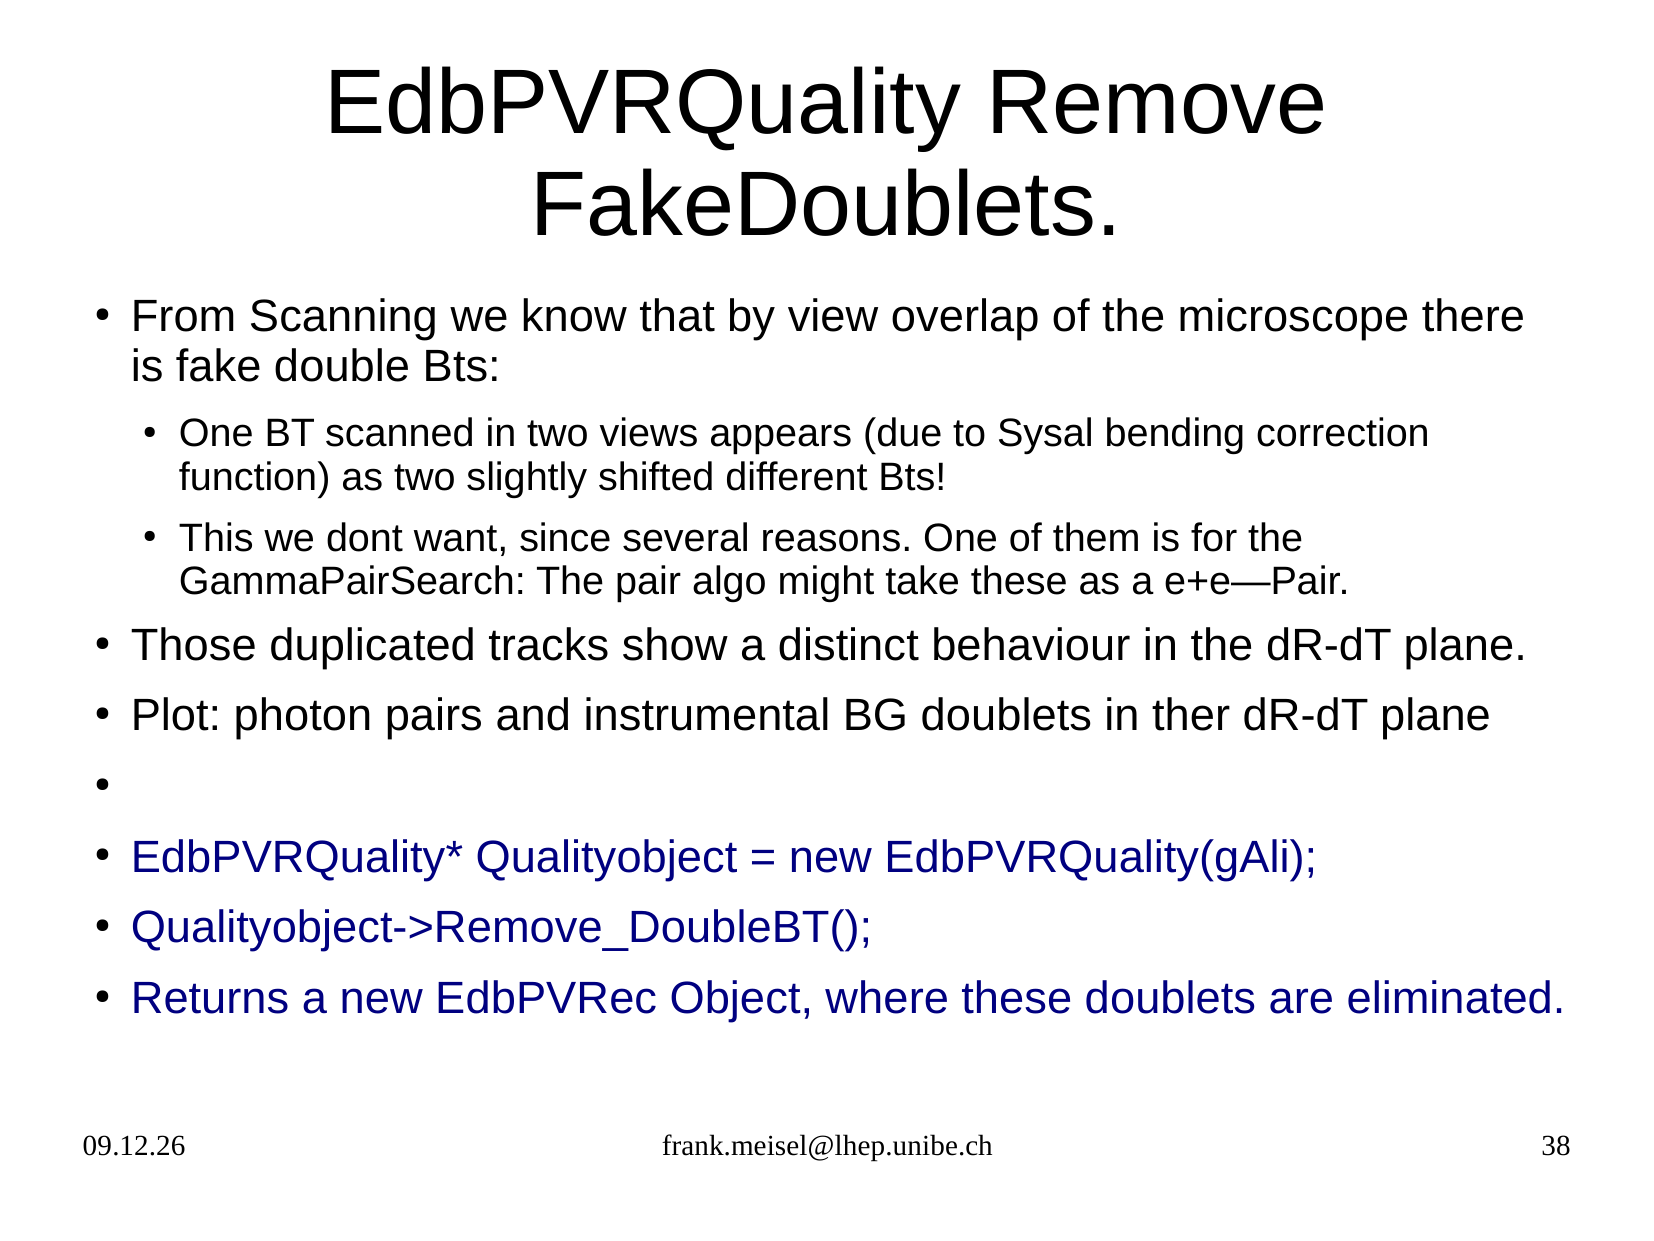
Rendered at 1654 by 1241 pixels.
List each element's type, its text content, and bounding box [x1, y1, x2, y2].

title EdbPVRQuality Remove FakeDoublets. [82, 50, 1571, 256]
list From Scanning we know that by view overlap of the microscope there is fake double Bts: One BT scanned in two views appears (due to Sysal bending correction function) as two slightly shifted different Bts! This we dont want, since several reasons. One of them is for the GammaPairSearch: The pair algo might take these as a e+e—Pair. Those duplicated tracks show a distinct behaviour in the dR-dT plane. Plot: photon pairs and instrumental BG doublets in ther dR-dT plane EdbPVRQuality* Qualityobject = new EdbPVRQuality(gAli); Qualityobject->Remove_DoubleBT(); Returns a new EdbPVRec Object, where these doublets are eliminated. [82, 290, 1571, 1109]
